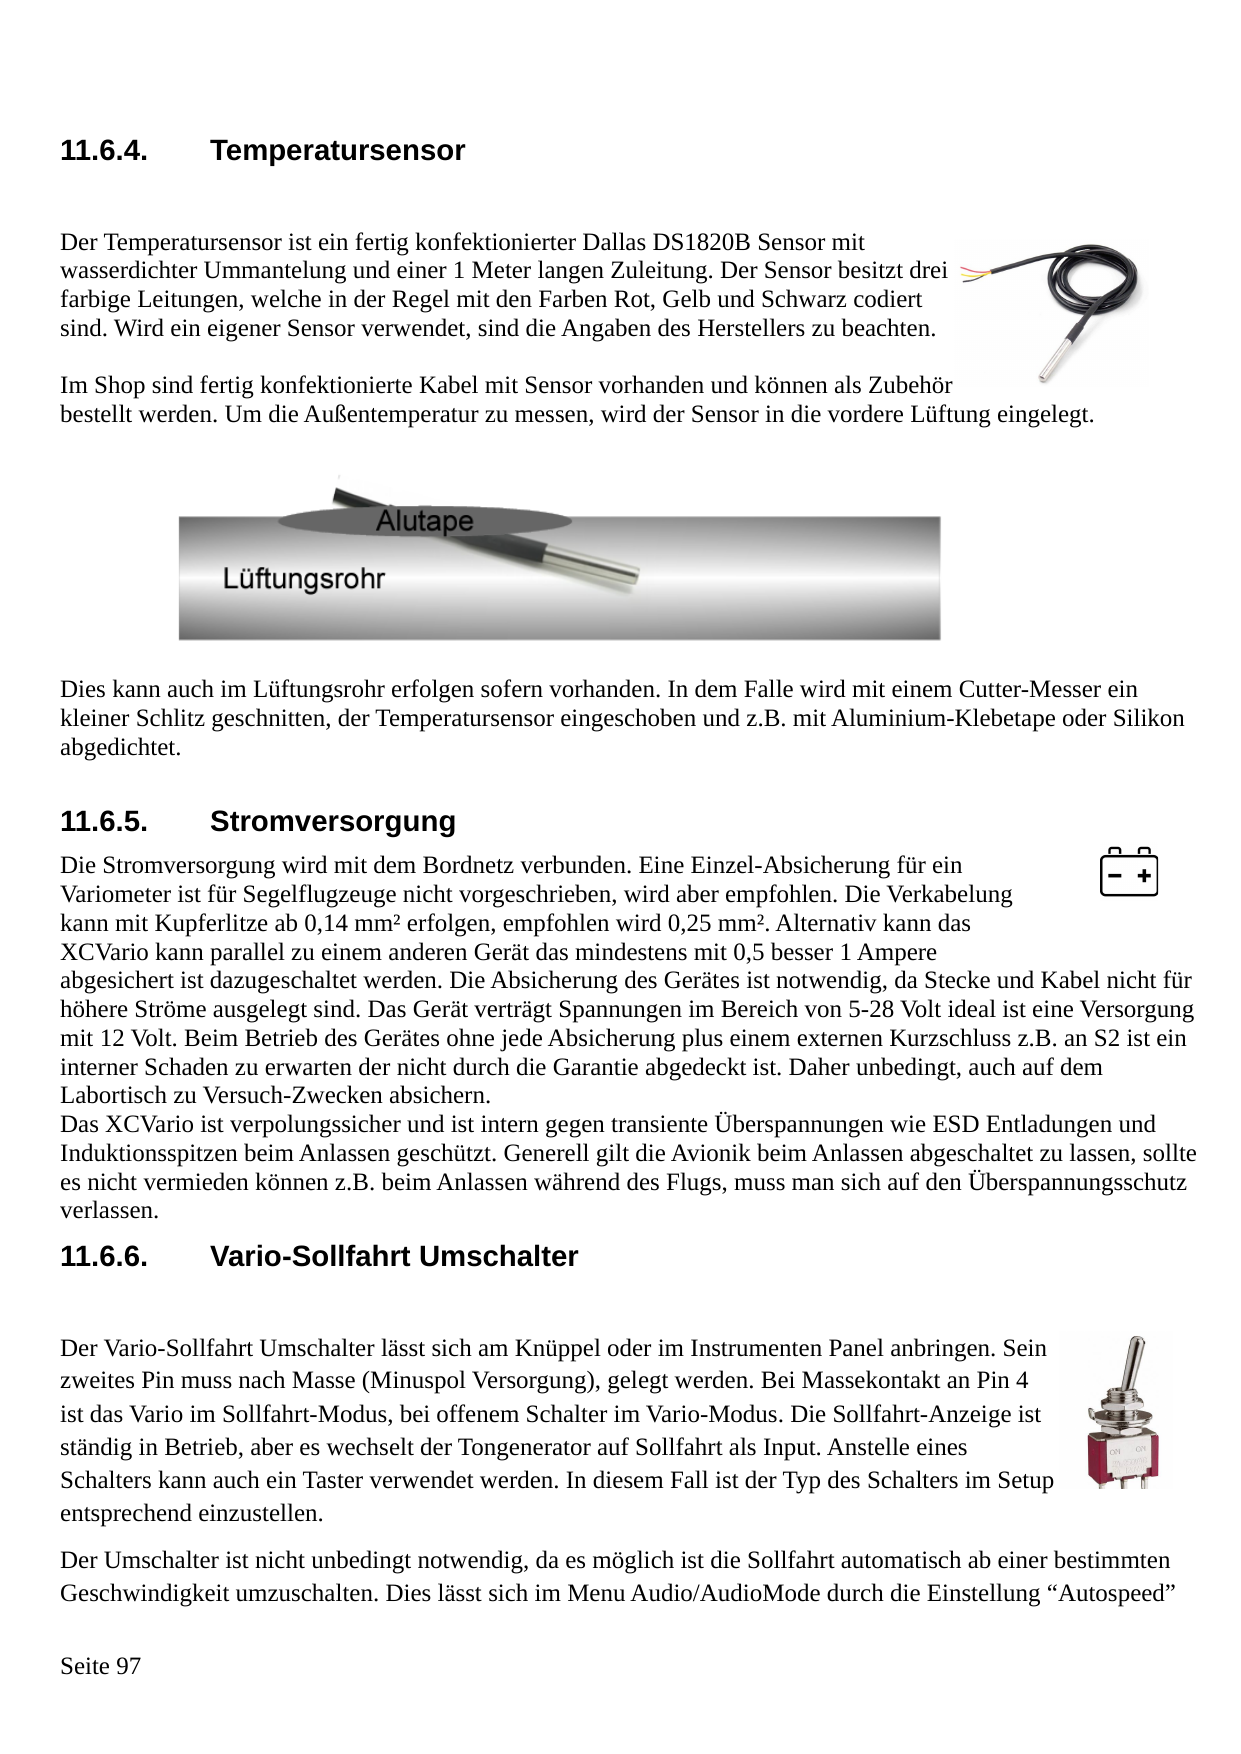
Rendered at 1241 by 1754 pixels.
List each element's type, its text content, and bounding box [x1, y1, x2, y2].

picture [1058, 1331, 1174, 1489]
picture [159, 464, 961, 675]
subtitle Temperatursensor [60, 133, 1207, 166]
text Die Stromversorgung wird mit dem Bordnetz verbunden. Eine Einzel-Absicherung für ein Variometer ist für Segelflugzeuge nicht vorgeschrieben, wird aber empfohlen. Die Verkabelung kann mit Kupferlitze ab 0,14 mm² erfolgen, empfohlen wird 0,25 mm². Alternativ kann das XCVario kann parallel zu einem anderen Gerät das mindestens mit 0,5 besser 1 Ampere abgesichert ist dazugeschaltet werden. Die Absicherung des Gerätes ist notwendig, da Stecke und Kabel nicht für höhere Ströme ausgelegt sind. Das Gerät verträgt Spannungen im Bereich von 5-28 Volt ideal ist eine Versorgung mit 12 Volt. Beim Betrieb des Gerätes ohne jede Absicherung plus einem externen Kurzschluss z.B. an S2 ist ein interner Schaden zu erwarten der nicht durch die Garantie abgedeckt ist. Daher unbedingt, auch auf dem Labortisch zu Versuch-Zwecken absichern. [60, 850, 1207, 1109]
text Der Umschalter ist nicht unbedingt notwendig, da es möglich ist die Sollfahrt automatisch ab einer bestimmten Geschwindigkeit umzuschalten. Dies lässt sich im Menu Audio/AudioMode durch die Einstellung “Autospeed” [60, 1545, 1207, 1607]
subtitle Vario-Sollfahrt Umschalter [60, 1239, 1207, 1272]
text Der Temperatursensor ist ein fertig konfektionierter Dallas DS1820B Sensor mit wasserdichter Ummantelung und einer 1 Meter langen Zuleitung. Der Sensor besitzt drei farbige Leitungen, welche in der Regel mit den Farben Rot, Gelb und Schwarz codiert sind. Wird ein eigener Sensor verwendet, sind die Angaben des Herstellers zu beachten. [60, 227, 1207, 342]
text Das XCVario ist verpolungssicher und ist intern gegen transiente Überspannungen wie ESD Entladungen und Induktionsspitzen beim Anlassen geschützt. Generell gilt die Avionik beim Anlassen abgeschaltet zu lassen, sollte es nicht vermieden können z.B. beim Anlassen während des Flugs, muss man sich auf den Überspannungsschutz verlassen. [60, 1109, 1207, 1224]
subtitle Stromversorgung [60, 804, 1207, 838]
text Der Vario-Sollfahrt Umschalter lässt sich am Knüppel oder im Instrumenten Panel anbringen. Sein zweites Pin muss nach Masse (Minuspol Versorgung), gelegt werden. Bei Massekontakt an Pin 4 ist das Vario im Sollfahrt-Modus, bei offenem Schalter im Vario-Modus. Die Sollfahrt-Anzeige ist ständig in Betrieb, aber es wechselt der Tongenerator auf Sollfahrt als Input. Anstelle eines Schalters kann auch ein Taster verwendet werden. In diesem Fall ist der Typ des Schalters im Setup entsprechend einzustellen. [60, 1333, 1207, 1526]
picture [1100, 842, 1159, 901]
text Im Shop sind fertig konfektionierte Kabel mit Sensor vorhanden und können als Zubehör bestellt werden. Um die Außentemperatur zu messen, wird der Sensor in die vordere Lüftung eingelegt. [60, 370, 1207, 428]
picture [954, 239, 1149, 387]
text Dies kann auch im Lüftungsrohr erfolgen sofern vorhanden. In dem Falle wird mit einem Cutter-Messer ein kleiner Schlitz geschnitten, der Temperatursensor eingeschoben und z.B. mit Aluminium-Klebetape oder Silikon abgedichtet. [60, 675, 1207, 761]
